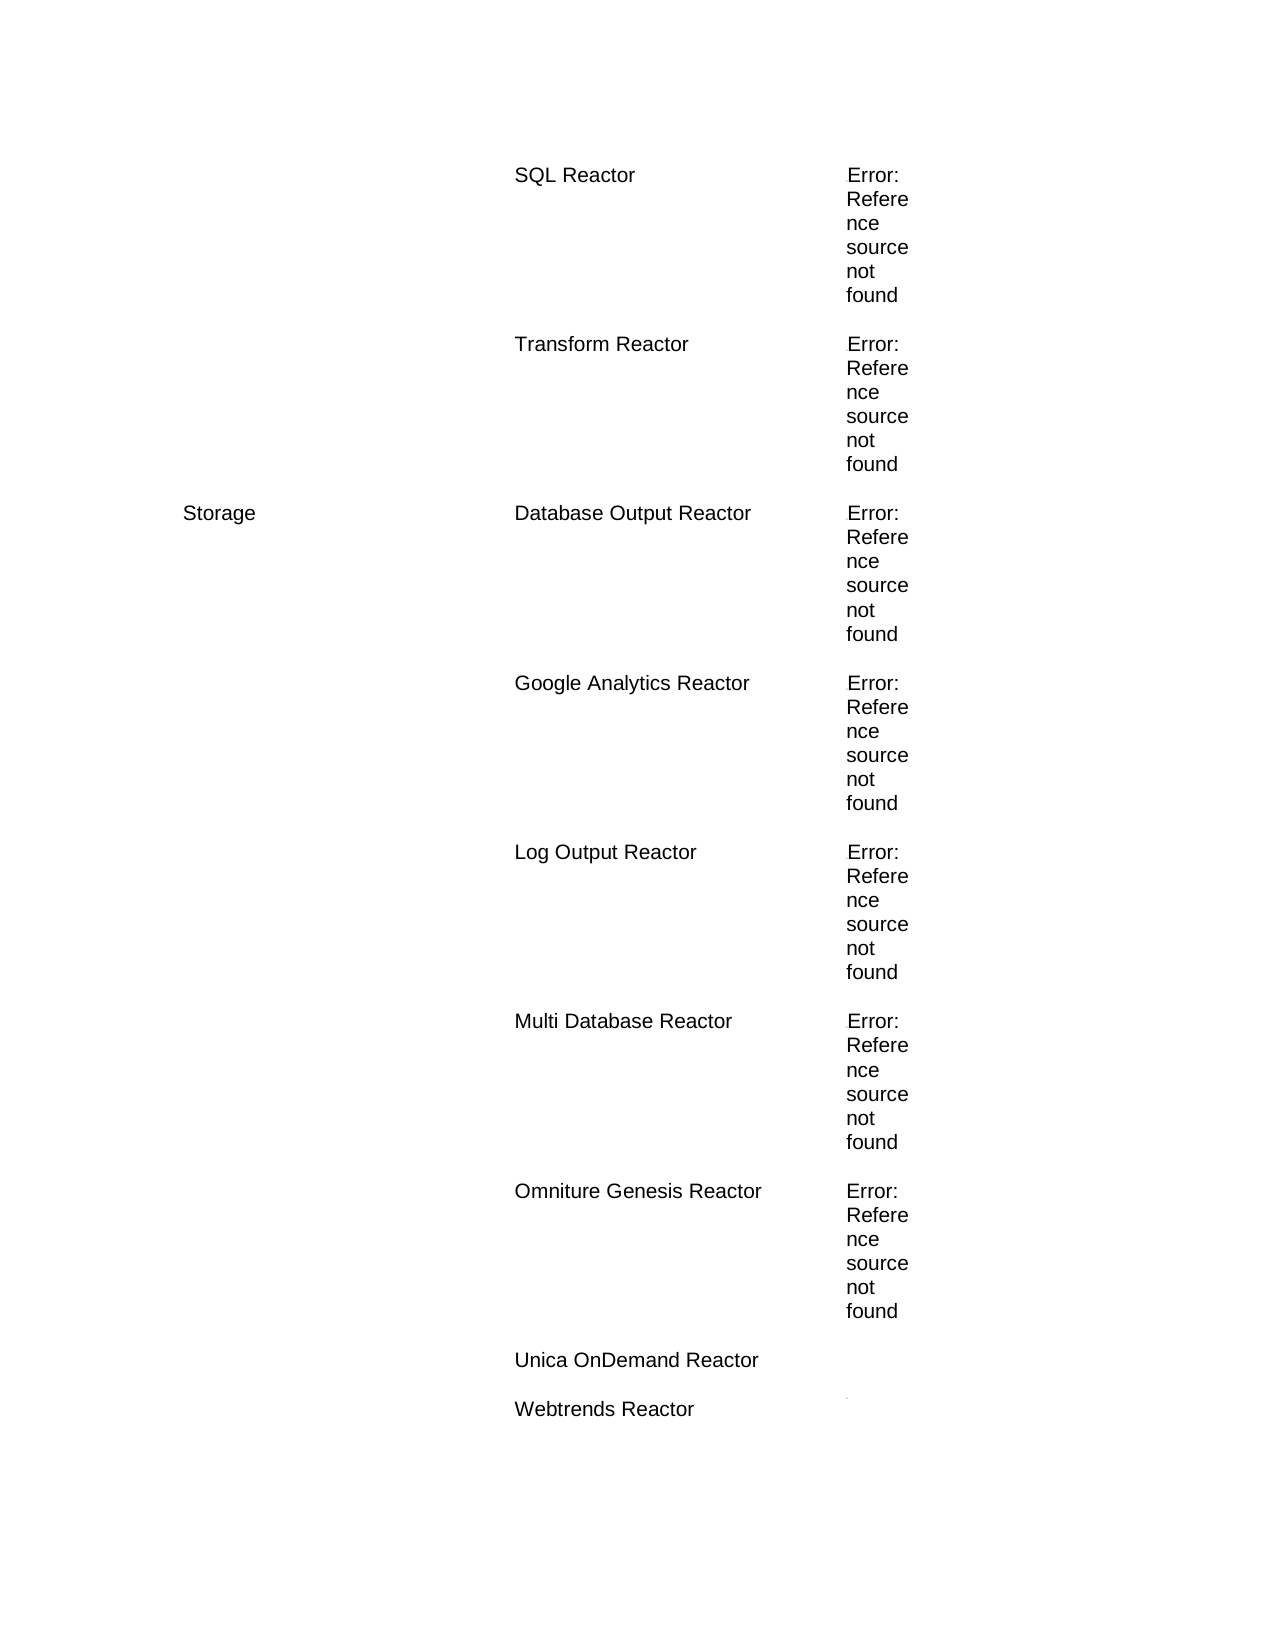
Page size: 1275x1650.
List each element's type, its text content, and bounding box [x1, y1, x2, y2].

table_cell Unica OnDemand Reactor [473, 1336, 805, 1385]
table_cell Multi Database Reactor [473, 997, 805, 1166]
table_cell XError: Reference source not found [805, 489, 928, 658]
table_cell Database Output Reactor [473, 489, 805, 658]
table_cell Transform Reactor [473, 319, 805, 489]
table_cell Omniture Genesis Reactor [473, 1166, 805, 1336]
table_cell XError: Reference source not found [805, 658, 928, 827]
table_cell [805, 1336, 928, 1385]
table_cell Log Output Reactor [473, 828, 805, 997]
table_cell XError: Reference source not found [805, 828, 928, 997]
table_cell Storage [141, 489, 473, 1434]
table_cell XError: Reference source not found [805, 997, 928, 1166]
table_cell Error: Reference source not found [805, 1166, 928, 1336]
table_cell XError: Reference source not found [805, 150, 928, 319]
table_cell Google Analytics Reactor [473, 658, 805, 827]
table_cell XError: Reference source not found [805, 319, 928, 489]
table_cell [141, 150, 473, 489]
table_cell X [805, 1385, 928, 1434]
table_cell Webtrends Reactor [473, 1385, 805, 1434]
table_cell SQL Reactor [473, 150, 805, 319]
